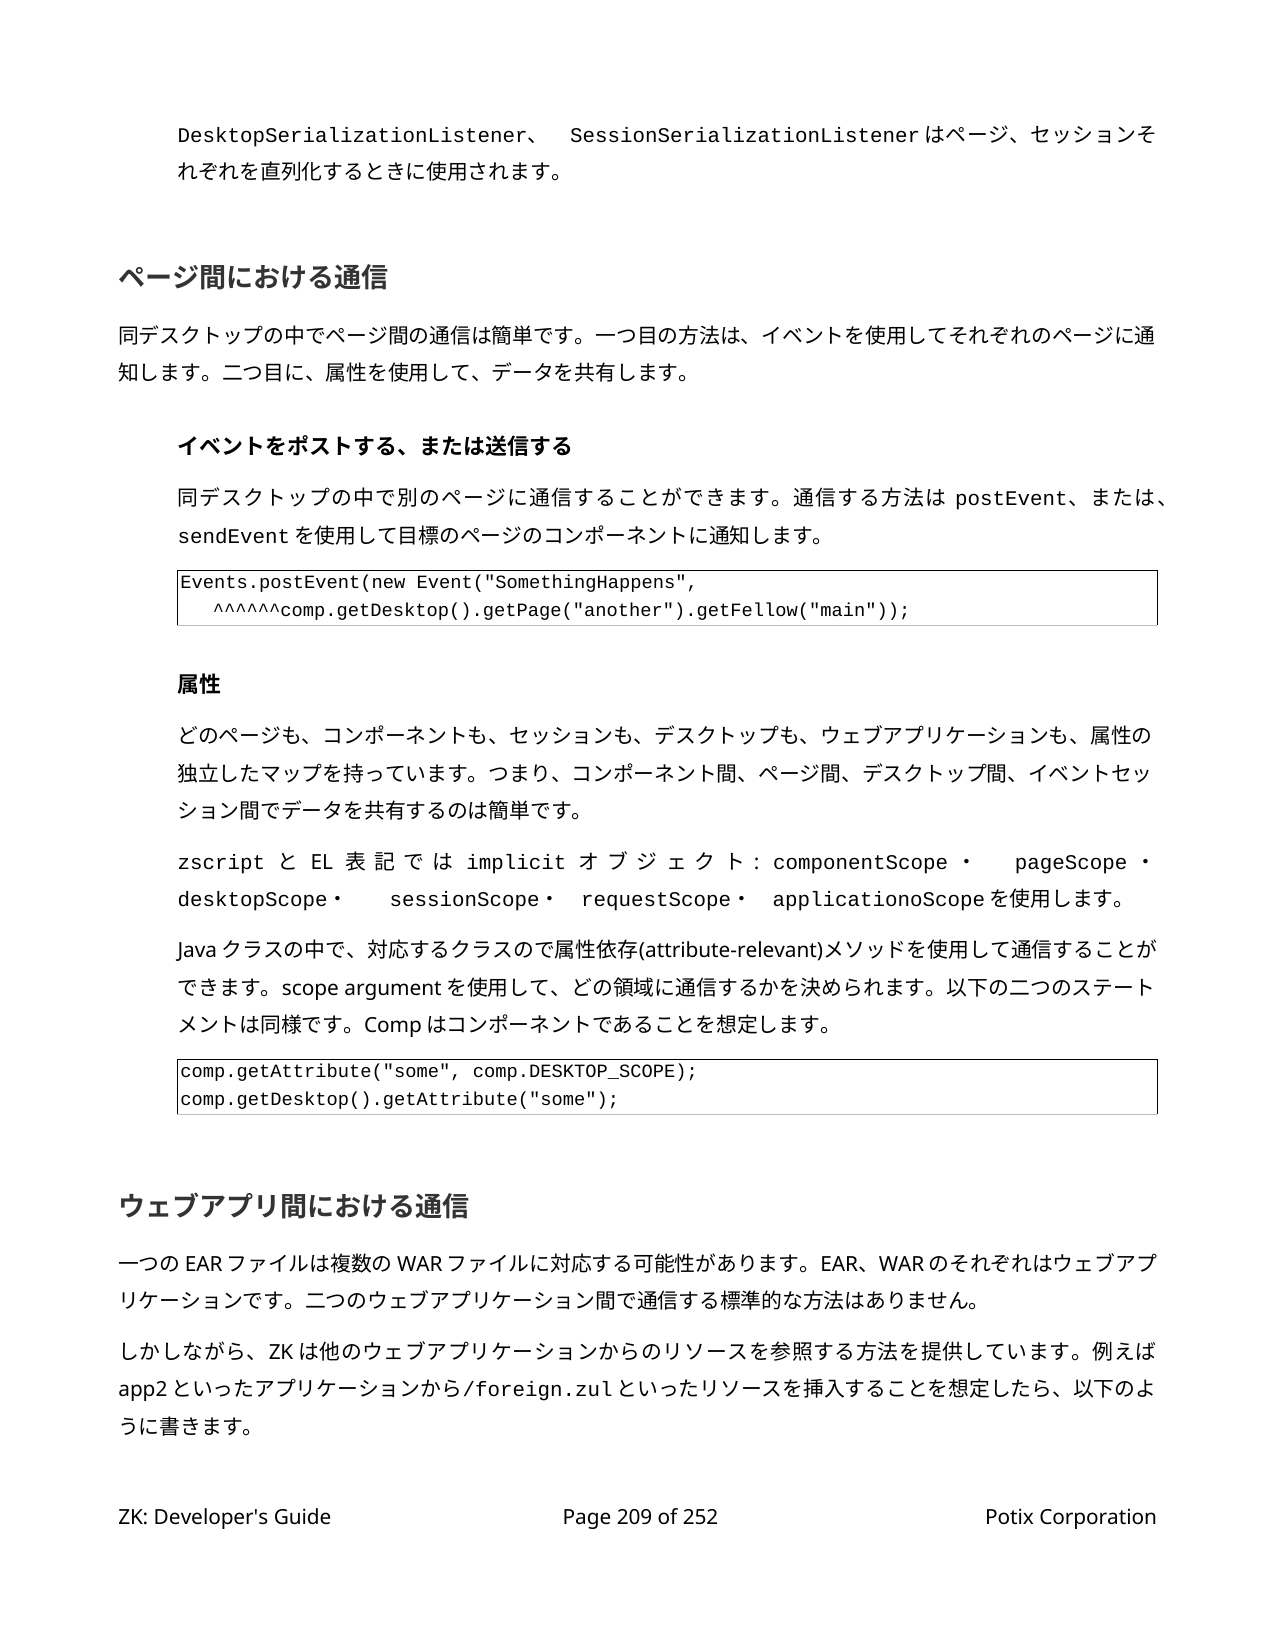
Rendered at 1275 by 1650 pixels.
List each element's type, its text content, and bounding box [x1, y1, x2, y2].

subtitle イベントをポストする、または送信する [177, 429, 1157, 461]
text ^^^^^^comp.getDesktop().getPage("another").getFellow("main")); [178, 597, 1157, 625]
text comp.getDesktop().getAttribute("some"); [178, 1087, 1157, 1114]
text しかしながら、ZKは他のウェブアプリケーションからのリソースを参照する方法を提供しています。例えば、app2といったアプリケーションから/foreign.zulといったリソースを挿入することを想定したら、以下のように書きます。 [118, 1335, 1157, 1441]
text Javaクラスの中で、対応するクラスので属性依存(attribute-relevant)メソッドを使用して通信することができます。scope argumentを使用して、どの領域に通信するかを決められます。以下の二つのステートメントは同様です。Compはコンポーネントであることを想定します。 [177, 934, 1157, 1039]
text 同デスクトップの中でページ間の通信は簡単です。一つ目の方法は、イベントを使用してそれぞれのページに通知します。二つ目に、属性を使用して、データを共有します。 [118, 319, 1157, 387]
text comp.getAttribute("some", comp.DESKTOP_SCOPE); [178, 1060, 1157, 1084]
text どのページも、コンポーネントも、セッションも、デスクトップも、ウェブアプリケーションも、属性の独立したマップを持っています。つまり、コンポーネント間、ページ間、デスクトップ間、イベントセッション間でデータを共有するのは簡単です。 [177, 719, 1157, 824]
text 一つのEARファイルは複数のWARファイルに対応する可能性があります。EAR、WARのそれぞれはウェブアプリケーションです。二つのウェブアプリケーション間で通信する標準的な方法はありません。 [118, 1247, 1157, 1315]
subtitle 属性 [177, 667, 1157, 699]
text DesktopSerializationListener、 SessionSerializationListenerはページ、セッションそれぞれを直列化するときに使用されます。 [177, 118, 1157, 186]
text zscriptとEL表記ではimplicitオブジェクト: componentScope・ pageScope・ desktopScope・ sessionScope・ requestScope・ applicationoScopeを使用します。 [177, 845, 1157, 913]
subtitle ページ間における通信 [118, 257, 1157, 296]
subtitle ウェブアプリ間における通信 [118, 1185, 1157, 1224]
text Events.postEvent(new Event("SomethingHappens", [178, 571, 1157, 594]
text 同デスクトップの中で別のページに通信することができます。通信する方法はpostEvent、または、sendEventを使用して目標のページのコンポーネントに通知します。 [177, 482, 1157, 549]
